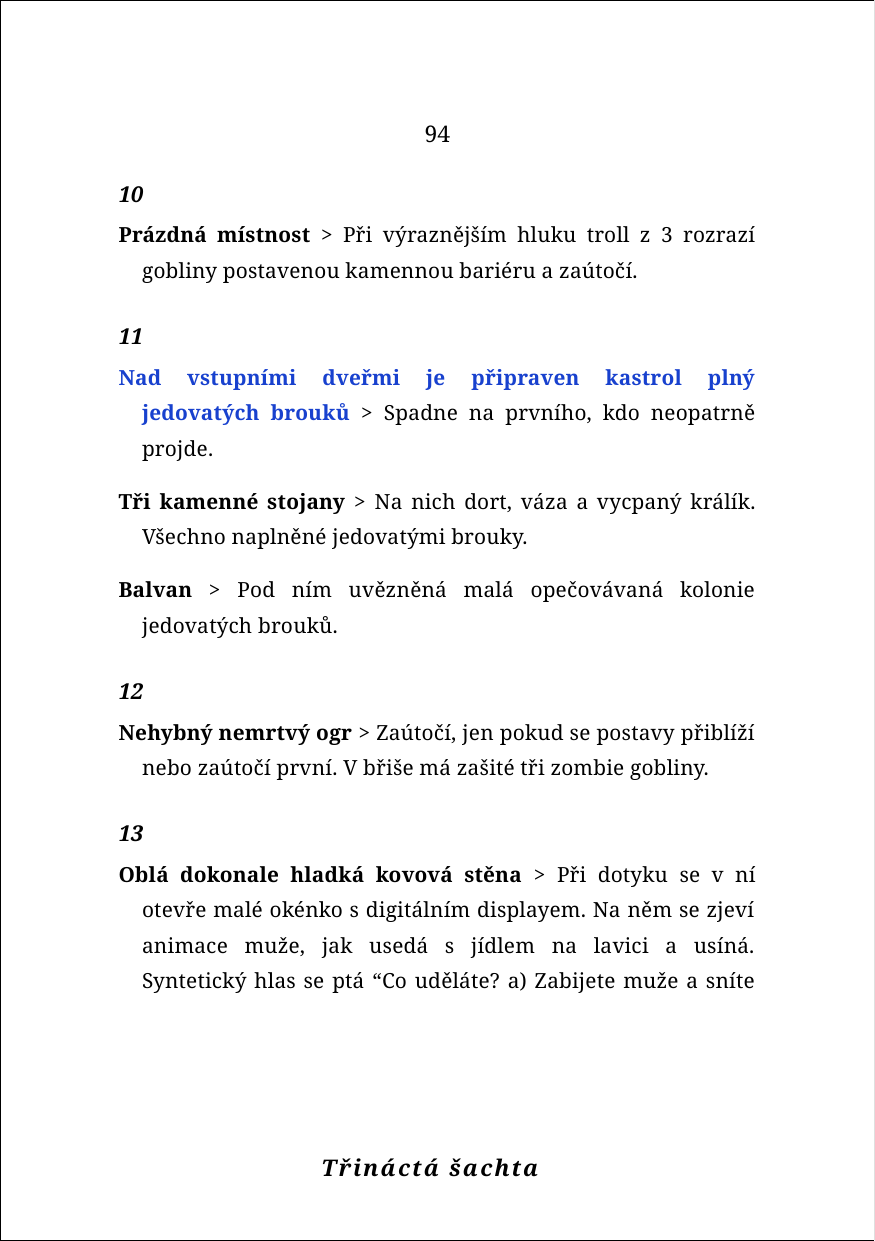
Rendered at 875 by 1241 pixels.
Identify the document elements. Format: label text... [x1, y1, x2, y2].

subtitle 11 [118, 321, 756, 351]
text Balvan > Pod ním uvězněná malá opečovávaná kolonie jedovatých brouků. [118, 576, 756, 639]
subtitle 13 [118, 818, 756, 848]
text Oblá dokonale hladká kovová stěna > Při dotyku se v ní otevře malé okénko s digitálním displayem. Na něm se zjeví animace muže, jak usedá s jídlem na lavici a usíná. Syntetický hlas se ptá “Co uděláte? a) Zabijete muže a sníte [118, 860, 756, 995]
subtitle 12 [118, 676, 756, 706]
text Nad vstupními dveřmi je připraven kastrol plný jedovatých brouků > Spadne na prvního, kdo neopatrně projde. [118, 363, 756, 462]
subtitle 10 [118, 179, 756, 209]
text Nehybný nemrtvý ogr > Zaútočí, jen pokud se postavy přiblíží nebo zaútočí první. V břiše má zašité tři zombie gobliny. [118, 718, 756, 782]
text Prázdná místnost > Při výraznějším hluku troll z 3 rozrazí gobliny postavenou kamennou bariéru a zaútočí. [118, 221, 756, 284]
text Tři kamenné stojany > Na nich dort, váza a vycpaný králík. Všechno naplněné jedovatými brouky. [118, 487, 756, 551]
